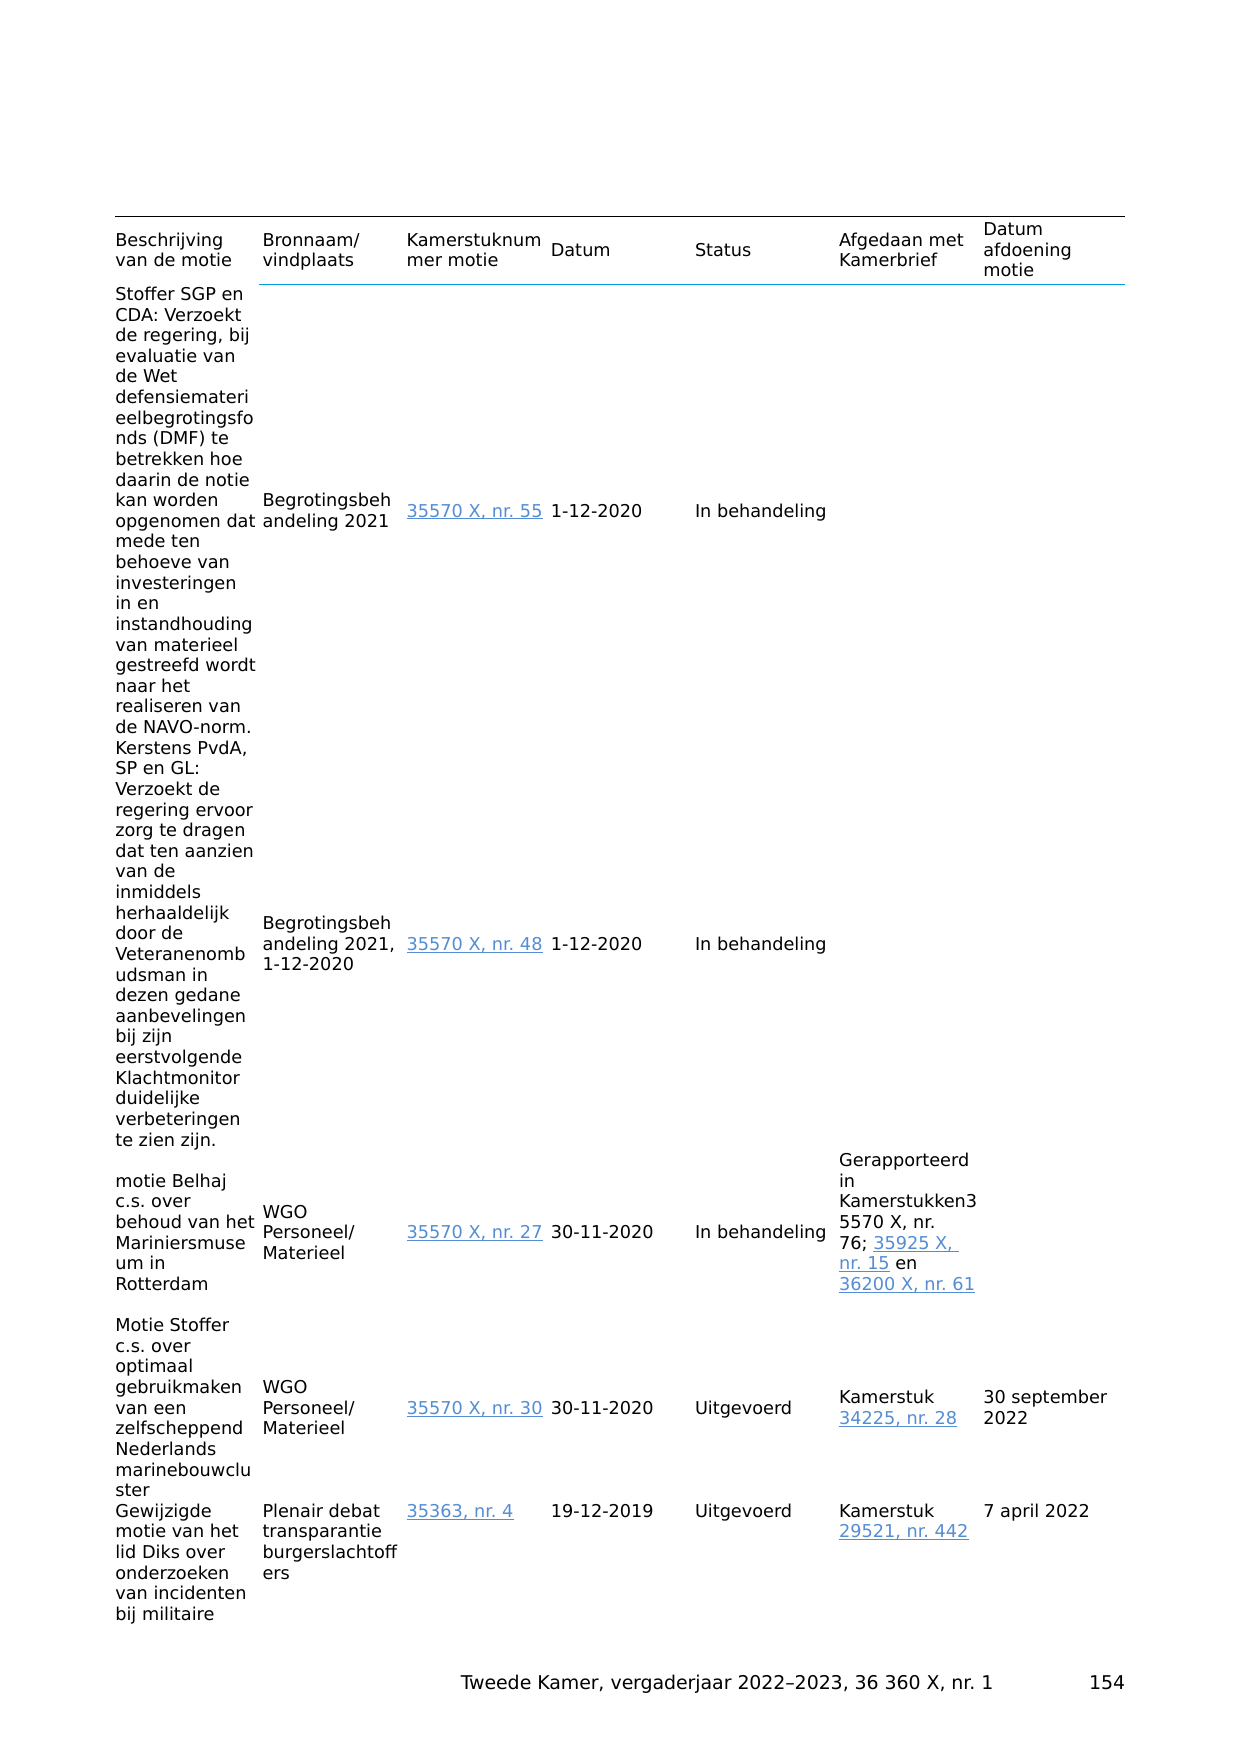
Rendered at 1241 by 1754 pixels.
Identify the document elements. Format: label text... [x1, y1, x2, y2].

table_cell WGO Personeel/ Materieel [259, 1315, 403, 1501]
table_cell 35570 X, nr. 55 [404, 285, 548, 738]
table_cell [836, 738, 980, 1150]
table_cell 30 september 2022 [980, 1315, 1125, 1501]
table_header Tabel 49 Overzicht moties [115, 191, 1125, 216]
table_cell [980, 1150, 1125, 1315]
table_cell 7 april 2022 [980, 1501, 1125, 1624]
table_cell WGO Personeel/ Materieel [259, 1150, 403, 1315]
table_cell Begrotingsbehandeling 2021, 1-12-2020 [259, 738, 403, 1150]
table_cell Plenair debat transparantie burgerslachtoffers [259, 1501, 403, 1624]
table_cell 35570 X, nr. 48 [404, 738, 548, 1150]
table_cell Bronnaam/ vindplaats [259, 217, 403, 284]
table_cell 35570 X, nr. 30 [404, 1315, 548, 1501]
table_cell Beschrijving van de motie [115, 217, 259, 284]
table_cell Datum afdoening motie [980, 217, 1125, 284]
table_cell Datum [548, 217, 692, 284]
table_cell Kamerstuk 29521, nr. 442 [836, 1501, 980, 1624]
table_cell Uitgevoerd [692, 1501, 836, 1624]
table_cell In behandeling [692, 738, 836, 1150]
table_cell In behandeling [692, 1150, 836, 1315]
table_cell Uitgevoerd [692, 1315, 836, 1501]
table_cell 35363, nr. 4 [404, 1501, 548, 1624]
table_cell Motie Stoffer c.s. over optimaal gebruikmaken van een zelfscheppend Nederlands marinebouwcluster [115, 1315, 259, 1501]
table_cell Status [692, 217, 836, 284]
table_cell 1-12-2020 [548, 285, 692, 738]
table_cell Afgedaan met Kamerbrief [836, 217, 980, 284]
table_cell Gewijzigde motie van het lid Diks over onderzoeken van incidenten bij militaire [115, 1501, 259, 1624]
table_cell Kamerstuk 34225, nr. 28 [836, 1315, 980, 1501]
table_cell 35570 X, nr. 27 [404, 1150, 548, 1315]
table_cell ​Gerapporteerd in Kamerstukken35570 X, nr. 76; 35925 X, nr. 15 en 36200 X, nr. 61 [836, 1150, 980, 1315]
table_cell 30-11-2020 [548, 1315, 692, 1501]
table_cell 1-12-2020 [548, 738, 692, 1150]
table_cell 30-11-2020 [548, 1150, 692, 1315]
table_cell [980, 285, 1125, 738]
table_cell Begrotingsbehandeling 2021 [259, 285, 403, 738]
table_cell [980, 738, 1125, 1150]
table_cell Kamerstuknummer motie [404, 217, 548, 284]
table_cell 19-12-2019 [548, 1501, 692, 1624]
table_cell Kerstens PvdA, SP en GL:​ Verzoekt de regering ervoor zorg te dragen dat ten aanzien van de inmiddels herhaaldelijk door de Veteranenombudsman in dezen gedane aanbevelingen bij zijn eerstvolgende Klachtmonitor duidelijke verbeteringen te zien zijn. [115, 738, 259, 1150]
table_cell In behandeling [692, 285, 836, 738]
table_cell Stoffer SGP en CDA: ​Verzoekt de regering, bij evaluatie van de Wet defensiematerieelbegrotingsfonds (DMF) te betrekken hoe daarin de notie kan worden opgenomen dat mede ten behoeve van investeringen in en instandhouding van materieel gestreefd wordt naar het realiseren van de NAVO-norm. [115, 284, 259, 738]
table_cell motie Belhaj c.s. over behoud van het Mariniersmuseum in Rotterdam [115, 1150, 259, 1315]
table_cell [836, 285, 980, 738]
